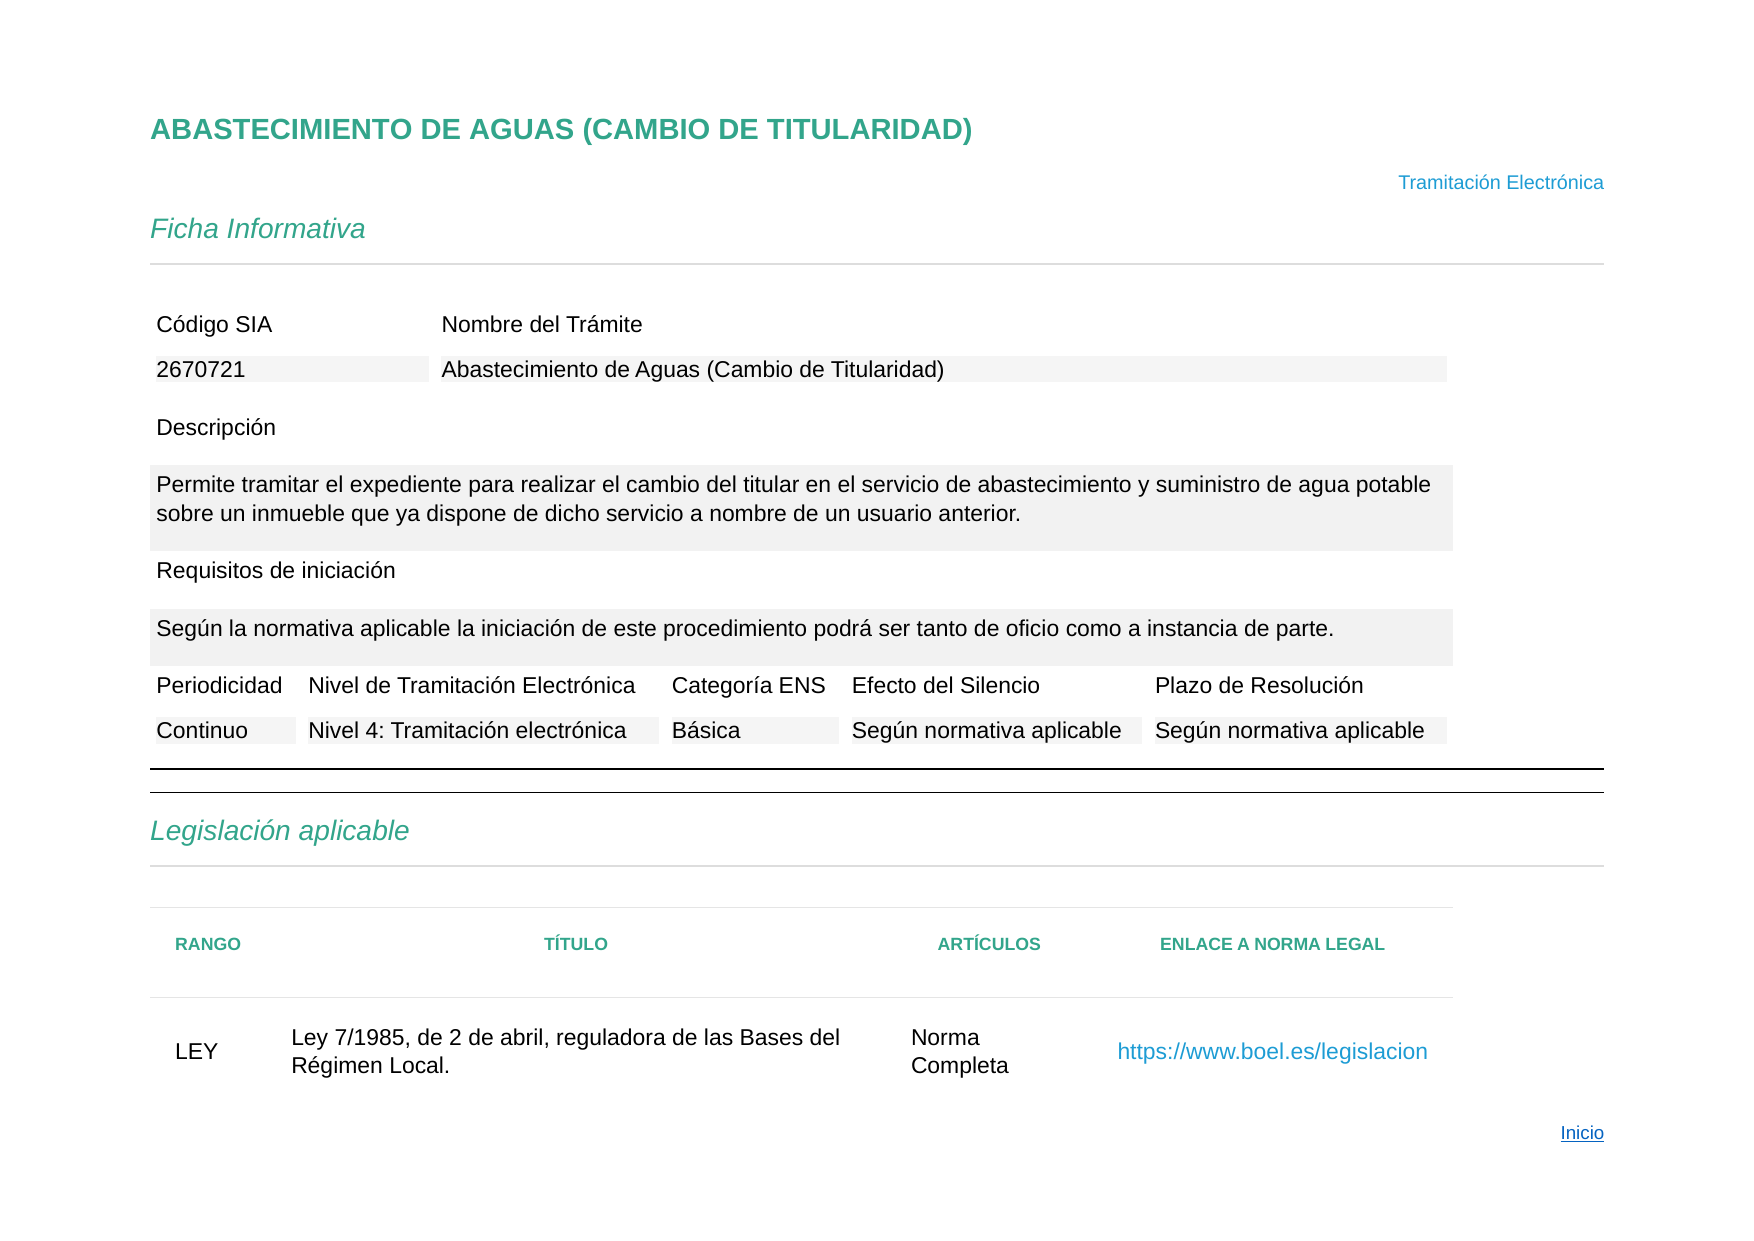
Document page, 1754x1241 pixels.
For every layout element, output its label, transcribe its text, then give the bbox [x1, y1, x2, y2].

table_header Código SIA 2670721 [150, 305, 435, 407]
text Inicio [150, 1122, 1604, 1143]
subtitle Legislación aplicable [150, 814, 1604, 865]
table_header Nombre del Trámite Abastecimiento de Aguas (Cambio de Titularidad) [435, 305, 1453, 407]
table_cell Norma Completa [886, 998, 1092, 1122]
text Tramitación Electrónica [150, 171, 1604, 193]
table_header ENLACE A NORMA LEGAL [1092, 908, 1453, 997]
subtitle ABASTECIMIENTO DE AGUAS (CAMBIO DE TITULARIDAD) [150, 112, 1604, 146]
table_cell Según la normativa aplicable la iniciación de este procedimiento podrá ser tanto de oficio como a instancia de parte. [150, 609, 1453, 666]
table_cell Requisitos de iniciación [150, 551, 1453, 608]
table_cell https://www.boel.es/legislacion [1092, 998, 1453, 1122]
table_header ARTÍCULOS [886, 908, 1092, 997]
table_cell Ley 7/1985, de 2 de abril, reguladora de las Bases del Régimen Local. [266, 998, 886, 1122]
table_header Plazo de Resolución Según normativa aplicable [1149, 666, 1453, 768]
table_cell LEY [150, 998, 266, 1122]
table_header Categoría ENS Básica [665, 666, 845, 768]
subtitle Ficha Informativa [150, 212, 1604, 263]
table_cell Descripción [150, 407, 1453, 465]
table_header TÍTULO [266, 908, 886, 997]
table_header Nivel de Tramitación Electrónica Nivel 4: Tramitación electrónica [302, 666, 665, 768]
table_header Efecto del Silencio Según normativa aplicable [845, 666, 1148, 768]
table_header RANGO [150, 908, 266, 997]
table_cell Permite tramitar el expediente para realizar el cambio del titular en el servicio de abastecimiento y suministro de agua potable sobre un inmueble que ya dispone de dicho servicio a nombre de un usuario anterior. [150, 465, 1453, 551]
table_header Periodicidad Continuo [150, 666, 302, 768]
